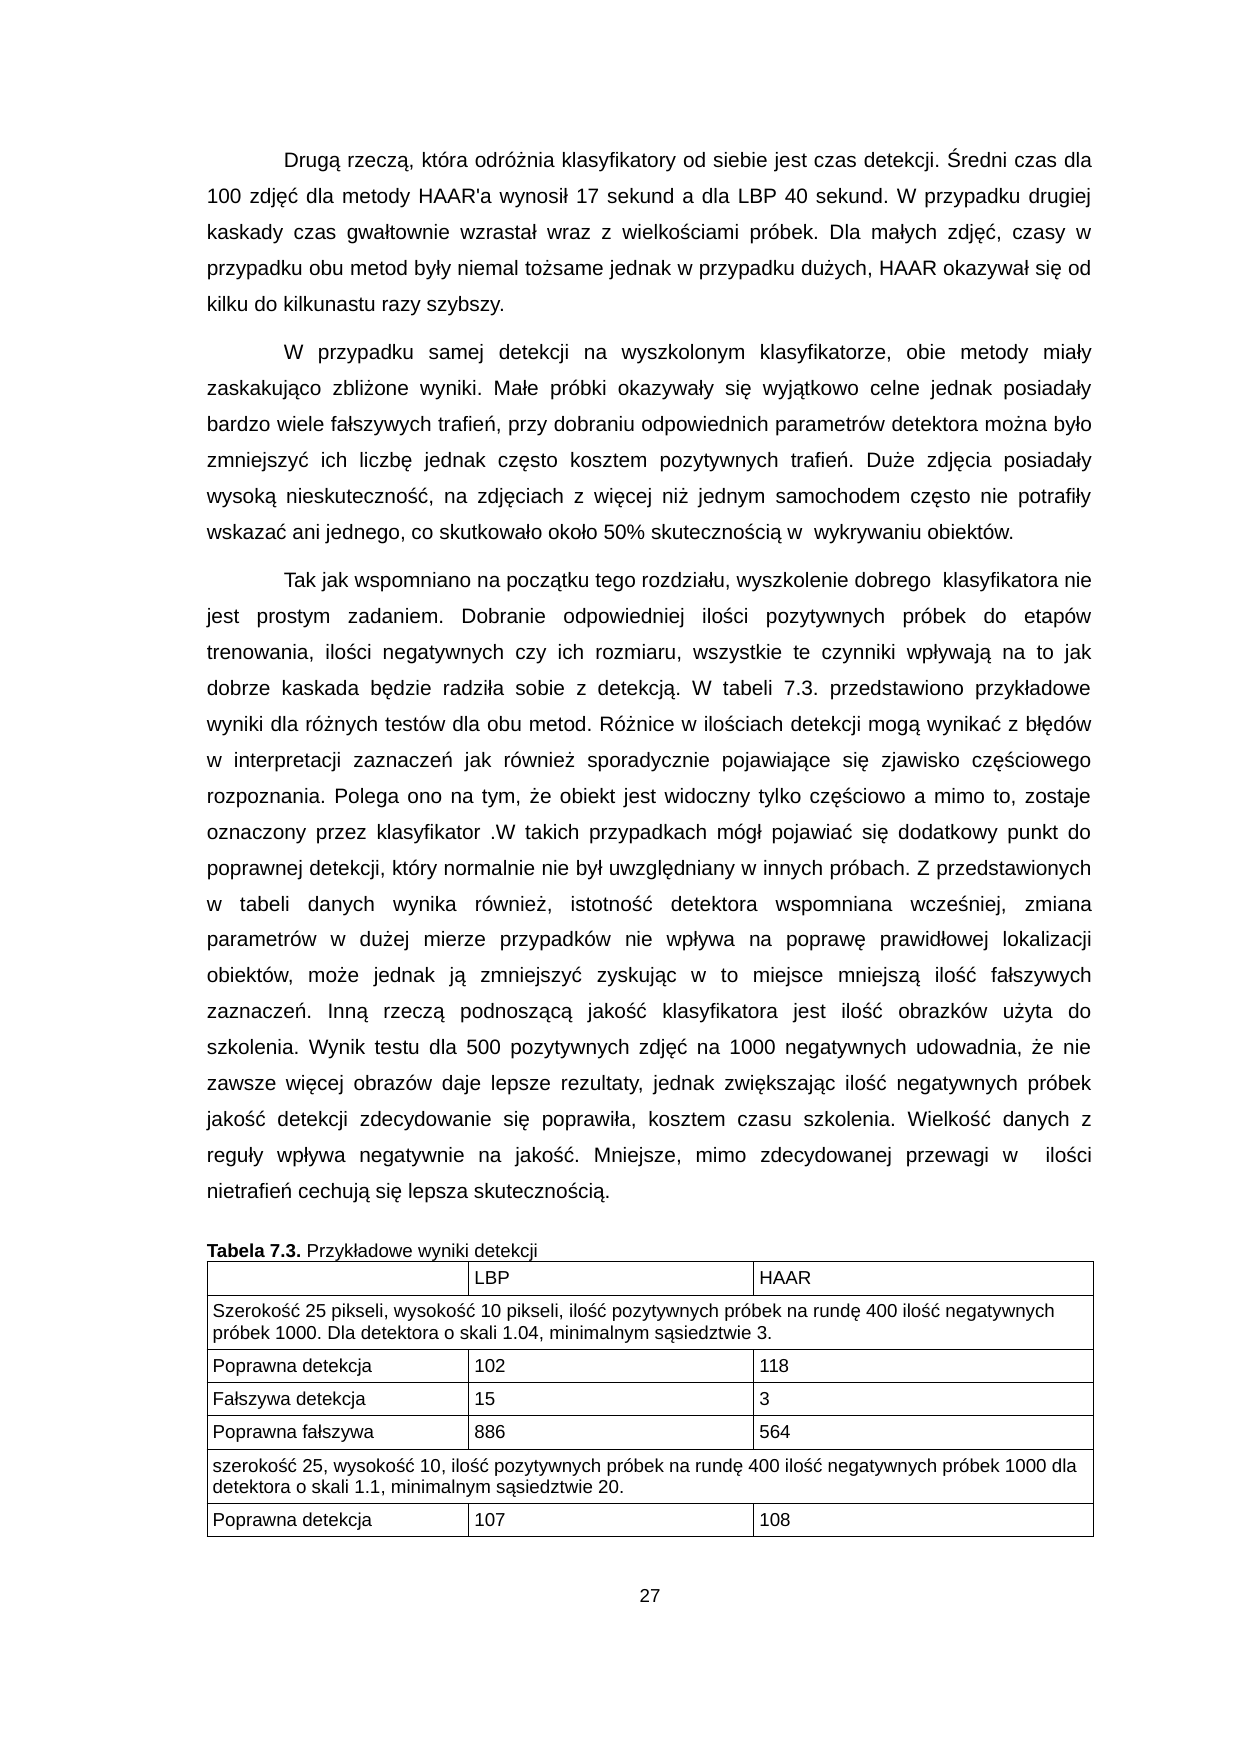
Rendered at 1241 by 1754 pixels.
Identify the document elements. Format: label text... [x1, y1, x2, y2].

table_cell 564 [754, 1416, 1093, 1448]
table_cell Poprawna detekcja [208, 1504, 468, 1536]
table_cell Poprawna fałszywa [208, 1416, 468, 1448]
table_cell 15 [469, 1383, 753, 1415]
table_header LBP [469, 1262, 753, 1294]
table_cell Poprawna detekcja [208, 1350, 468, 1382]
table_cell 102 [469, 1350, 753, 1382]
table_cell 108 [754, 1504, 1093, 1536]
text Tabela 7.3. Przykładowe wyniki detekcji [207, 1240, 1093, 1261]
text W przypadku samej detekcji na wyszkolonym klasyfikatorze, obie metody miały zaskakująco zbliżone wyniki. Małe próbki okazywały się wyjątkowo celne jednak posiadały bardzo wiele fałszywych trafień, przy dobraniu odpowiednich parametrów detektora można było zmniejszyć ich liczbę jednak często kosztem pozytywnych trafień. Duże zdjęcia posiadały wysoką nieskuteczność, na zdjęciach z więcej niż jednym samochodem często nie potrafiły wskazać ani jednego, co skutkowało około 50% skutecznością w wykrywaniu obiektów. [207, 340, 1093, 543]
table_cell Fałszywa detekcja [208, 1383, 468, 1415]
table_header HAAR [754, 1262, 1093, 1294]
table_cell 107 [469, 1504, 753, 1536]
table_header [208, 1262, 468, 1294]
text Tak jak wspomniano na początku tego rozdziału, wyszkolenie dobrego klasyfikatora nie jest prostym zadaniem. Dobranie odpowiedniej ilości pozytywnych próbek do etapów trenowania, ilości negatywnych czy ich rozmiaru, wszystkie te czynniki wpływają na to jak dobrze kaskada będzie radziła sobie z detekcją. W tabeli 7.3. przedstawiono przykładowe wyniki dla różnych testów dla obu metod. Różnice w ilościach detekcji mogą wynikać z błędów w interpretacji zaznaczeń jak również sporadycznie pojawiające się zjawisko częściowego rozpoznania. Polega ono na tym, że obiekt jest widoczny tylko częściowo a mimo to, zostaje oznaczony przez klasyfikator .W takich przypadkach mógł pojawiać się dodatkowy punkt do poprawnej detekcji, który normalnie nie był uwzględniany w innych próbach. Z przedstawionych w tabeli danych wynika również, istotność detektora wspomniana wcześniej, zmiana parametrów w dużej mierze przypadków nie wpływa na poprawę prawidłowej lokalizacji obiektów, może jednak ją zmniejszyć zyskując w to miejsce mniejszą ilość fałszywych zaznaczeń. Inną rzeczą podnoszącą jakość klasyfikatora jest ilość obrazków użyta do szkolenia. Wynik testu dla 500 pozytywnych zdjęć na 1000 negatywnych udowadnia, że nie zawsze więcej obrazów daje lepsze rezultaty, jednak zwiększając ilość negatywnych próbek jakość detekcji zdecydowanie się poprawiła, kosztem czasu szkolenia. Wielkość danych z reguły wpływa negatywnie na jakość. Mniejsze, mimo zdecydowanej przewagi w ilości nietrafień cechują się lepsza skutecznością. [207, 568, 1093, 1203]
text Drugą rzeczą, która odróżnia klasyfikatory od siebie jest czas detekcji. Średni czas dla 100 zdjęć dla metody HAAR'a wynosił 17 sekund a dla LBP 40 sekund. W przypadku drugiej kaskady czas gwałtownie wzrastał wraz z wielkościami próbek. Dla małych zdjęć, czasy w przypadku obu metod były niemal tożsame jednak w przypadku dużych, HAAR okazywał się od kilku do kilkunastu razy szybszy. [207, 148, 1093, 315]
table_cell 886 [469, 1416, 753, 1448]
table_cell Szerokość 25 pikseli, wysokość 10 pikseli, ilość pozytywnych próbek na rundę 400 ilość negatywnych próbek 1000. Dla detektora o skali 1.04, minimalnym sąsiedztwie 3. [208, 1296, 1093, 1349]
table_cell 118 [754, 1350, 1093, 1382]
table_cell 3 [754, 1383, 1093, 1415]
table_cell szerokość 25, wysokość 10, ilość pozytywnych próbek na rundę 400 ilość negatywnych próbek 1000 dla detektora o skali 1.1, minimalnym sąsiedztwie 20. [208, 1450, 1093, 1503]
